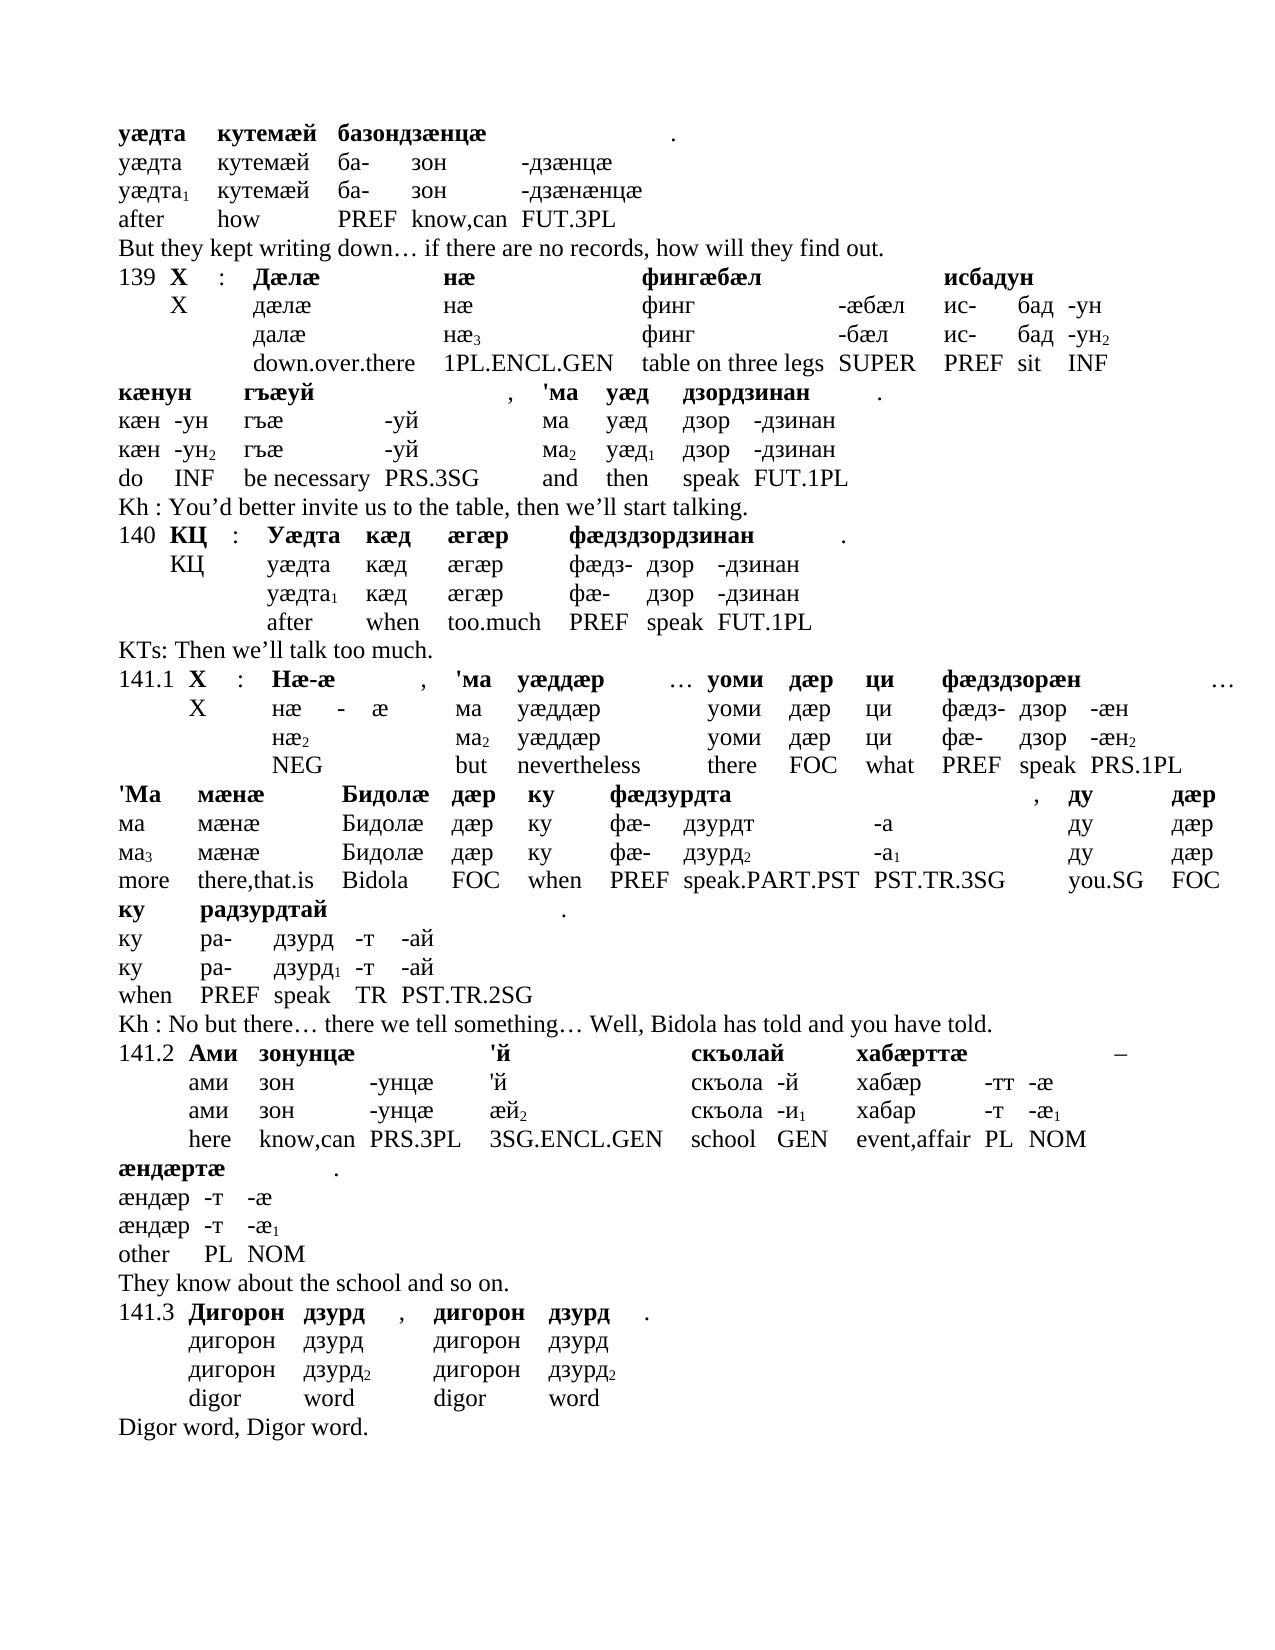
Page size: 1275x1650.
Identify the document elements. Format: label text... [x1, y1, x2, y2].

text уæд1 [606, 434, 655, 463]
text GEN [777, 1124, 828, 1153]
text фæ- [569, 578, 633, 607]
text , [507, 377, 528, 406]
text нæ [443, 262, 628, 291]
text уæд [606, 406, 655, 434]
text æй2 [489, 1096, 663, 1124]
text Бидолæ [342, 837, 424, 866]
text TR [355, 981, 387, 1009]
text уæдта [267, 549, 338, 578]
text more [118, 866, 169, 894]
text дзор [683, 406, 740, 434]
text фæдздзорæн [942, 664, 1196, 693]
text Х [169, 291, 191, 319]
text æ [372, 693, 393, 722]
text Kh : You’d better invite us to the table, then we’ll start talking. [118, 492, 1249, 521]
text speak [683, 463, 740, 492]
text нæ [272, 693, 323, 722]
text дигорон [433, 1354, 521, 1383]
text кæн [118, 406, 160, 434]
text уæддæр [517, 664, 654, 693]
text table on three legs [642, 348, 824, 377]
text 1PL.ENCL.GEN [443, 348, 614, 377]
text know,can [259, 1124, 356, 1153]
text speak [647, 607, 704, 636]
text speak [274, 981, 341, 1009]
text 'й [489, 1038, 677, 1067]
text PRS.3PL [369, 1124, 462, 1153]
text FUT.3PL [521, 204, 642, 233]
text -уй [384, 406, 479, 434]
text , [420, 664, 441, 693]
text -ун [174, 406, 216, 434]
text дзор [683, 434, 740, 463]
text -æ [1028, 1067, 1087, 1096]
text after [267, 607, 338, 636]
text -дзæнæнцæ [521, 176, 642, 204]
text ис- [944, 291, 1003, 319]
text PREF [569, 607, 633, 636]
text do [118, 463, 160, 492]
text KTs: Then we’ll talk too much. [118, 636, 1249, 664]
text ку [118, 894, 186, 923]
text – [1114, 1038, 1135, 1067]
text -æн [1090, 693, 1183, 722]
text and [542, 463, 578, 492]
text ци [865, 722, 914, 751]
text -ай [401, 952, 533, 981]
text кæнун [118, 377, 230, 406]
text уæд [606, 377, 669, 406]
text уоми [707, 664, 775, 693]
text базондзæнцæ [337, 118, 656, 147]
text -дзинан [753, 406, 849, 434]
text . [333, 1153, 354, 1182]
text дæлæ [253, 291, 416, 319]
text -ун2 [174, 434, 216, 463]
text but [455, 751, 489, 779]
text КЦ [169, 549, 204, 578]
text 141.1 [118, 664, 174, 693]
text дигорон [188, 1354, 276, 1383]
text 'ма [455, 664, 503, 693]
text хабæрттæ [856, 1038, 1101, 1067]
text , [1033, 779, 1054, 808]
text Бидолæ [342, 779, 438, 808]
text ду [1068, 808, 1144, 837]
text -и1 [777, 1096, 828, 1124]
text ра- [200, 923, 260, 952]
text ба- [337, 176, 397, 204]
text -дзæнцæ [521, 147, 642, 176]
text ку [528, 837, 582, 866]
text Дæлæ [253, 262, 429, 291]
text … [1210, 664, 1235, 693]
text скъола [691, 1067, 763, 1096]
text бад [1017, 291, 1054, 319]
text ку [118, 923, 172, 952]
text дзурд [303, 1297, 385, 1326]
text INF [174, 463, 216, 492]
text 141.3 [118, 1297, 174, 1326]
text PREF [609, 866, 669, 894]
text -æ1 [1028, 1096, 1087, 1124]
text PL [204, 1239, 233, 1268]
text фæдзурдта [609, 779, 1019, 808]
text . [644, 1297, 665, 1326]
text ду [1068, 779, 1158, 808]
text PL [984, 1124, 1014, 1153]
text Bidola [342, 866, 424, 894]
text Kh : No but there… there we tell something… Well, Bidola has told and you have told. [118, 1009, 1249, 1038]
text how [217, 204, 310, 233]
text хабæр [856, 1067, 971, 1096]
text Digor word, Digor word. [118, 1412, 1249, 1441]
text уоми [707, 693, 761, 722]
text дигорон [188, 1326, 276, 1354]
text there [707, 751, 761, 779]
text уоми [707, 722, 761, 751]
text кæд [366, 578, 420, 607]
text -æ [247, 1182, 305, 1211]
text -а [873, 808, 1006, 837]
text дæр [1171, 779, 1234, 808]
text фæ- [609, 837, 669, 866]
text -й [777, 1067, 828, 1096]
text -тт [984, 1067, 1014, 1096]
text speak [1019, 751, 1076, 779]
text зон [411, 176, 507, 204]
text нæ [443, 291, 614, 319]
text -унцæ [369, 1067, 462, 1096]
text -т [204, 1182, 233, 1211]
text ами [188, 1096, 231, 1124]
text æгæр [447, 549, 541, 578]
text фингæбæл [642, 262, 930, 291]
text дзор [647, 578, 704, 607]
text æндæр [118, 1182, 190, 1211]
text down.over.there [253, 348, 416, 377]
text дзурд2 [303, 1354, 371, 1383]
text FUT.1PL [717, 607, 813, 636]
text дзор [1019, 722, 1076, 751]
text уæдта [118, 118, 203, 147]
text other [118, 1239, 190, 1268]
text ма [455, 693, 489, 722]
text SUPER [838, 348, 916, 377]
text æгæр [447, 521, 555, 549]
text They know about the school and so on. [118, 1268, 1249, 1297]
text 'й [489, 1067, 663, 1096]
text digor [188, 1383, 276, 1412]
text кæд [366, 549, 420, 578]
text финг [642, 291, 824, 319]
text NOM [1028, 1124, 1087, 1153]
text ма2 [455, 722, 489, 751]
text дзурд1 [274, 952, 341, 981]
text дзурд [548, 1326, 616, 1354]
text -ун [1068, 291, 1109, 319]
text ку [118, 952, 172, 981]
text here [188, 1124, 231, 1153]
text FOC [789, 751, 838, 779]
text Уæдта [267, 521, 352, 549]
text event,affair [856, 1124, 971, 1153]
text ма [542, 406, 578, 434]
text -дзинан [753, 434, 849, 463]
text school [691, 1124, 763, 1153]
text : [218, 262, 239, 291]
text уæддæр [517, 722, 641, 751]
text фæдз- [942, 693, 1006, 722]
text : [232, 521, 253, 549]
text ма [118, 808, 169, 837]
text дзурд [303, 1326, 371, 1354]
text дæр [789, 693, 838, 722]
text дзурдт [683, 808, 860, 837]
text -уй [384, 434, 479, 463]
text Ами [188, 1038, 245, 1067]
text -æн2 [1090, 722, 1183, 751]
text when [366, 607, 420, 636]
text Х [188, 664, 223, 693]
text уæдта1 [118, 176, 189, 204]
text дзурд [274, 923, 341, 952]
text дæр [789, 722, 838, 751]
text исбадун [944, 262, 1123, 291]
text зонунцæ [259, 1038, 476, 1067]
text when [528, 866, 582, 894]
text кутемæй [217, 176, 310, 204]
text PREF [944, 348, 1003, 377]
text дзурд2 [683, 837, 860, 866]
text дæр [1171, 837, 1220, 866]
text PRS.3SG [384, 463, 479, 492]
text дзурд2 [548, 1354, 616, 1383]
text then [606, 463, 655, 492]
text 139 [118, 262, 156, 291]
text дæр [451, 837, 500, 866]
text дигорон [433, 1326, 521, 1354]
text ба- [337, 147, 397, 176]
text дзор [1019, 693, 1076, 722]
text digor [433, 1383, 521, 1412]
text зон [411, 147, 507, 176]
text -т [984, 1096, 1014, 1124]
text мæнæ [197, 808, 314, 837]
text гъæуй [243, 377, 493, 406]
text PST.TR.3SG [873, 866, 1006, 894]
text PST.TR.2SG [401, 981, 533, 1009]
text sit [1017, 348, 1054, 377]
text ци [865, 693, 914, 722]
text радзурдтай [200, 894, 547, 923]
text мæнæ [197, 837, 314, 866]
text æгæр [447, 578, 541, 607]
text ку [528, 779, 596, 808]
text ду [1068, 837, 1144, 866]
text кутемæй [217, 147, 310, 176]
text ма2 [542, 434, 578, 463]
text ами [188, 1067, 231, 1096]
text фæ- [609, 808, 669, 837]
text кутемæй [217, 118, 323, 147]
text Бидолæ [342, 808, 424, 837]
text PRS.1PL [1090, 751, 1183, 779]
text гъæ [243, 406, 371, 434]
text дзордзинан [683, 377, 863, 406]
text , [398, 1297, 419, 1326]
text -ай [401, 923, 533, 952]
text финг [642, 319, 824, 348]
text 'ма [542, 377, 592, 406]
text But they kept writing down… if there are no records, how will they find out. [118, 233, 1249, 262]
text -т [355, 923, 387, 952]
text дзор [647, 549, 704, 578]
text фæдздзордзинан [569, 521, 827, 549]
text ис- [944, 319, 1003, 348]
text NEG [272, 751, 323, 779]
text there,that.is [197, 866, 314, 894]
text нæ3 [443, 319, 614, 348]
text 140 [118, 521, 156, 549]
text æндæр [118, 1211, 190, 1239]
text кæд [366, 521, 434, 549]
text скъолай [691, 1038, 842, 1067]
text Дигорон [188, 1297, 289, 1326]
text дзурд [548, 1297, 630, 1326]
text FOC [451, 866, 500, 894]
text ку [528, 808, 582, 837]
text дæр [451, 808, 500, 837]
text гъæ [243, 434, 371, 463]
text know,can [411, 204, 507, 233]
text when [118, 981, 172, 1009]
text word [548, 1383, 616, 1412]
text you.SG [1068, 866, 1144, 894]
text 'Ма [118, 779, 183, 808]
text speak.PART.PST [683, 866, 860, 894]
text PREF [942, 751, 1006, 779]
text далæ [253, 319, 416, 348]
text ра- [200, 952, 260, 981]
text мæнæ [197, 779, 328, 808]
text . [840, 521, 861, 549]
text NOM [247, 1239, 305, 1268]
text ци [865, 664, 928, 693]
text : [237, 664, 258, 693]
text PREF [200, 981, 260, 1009]
text дæр [1171, 808, 1220, 837]
text ма3 [118, 837, 169, 866]
text нæ2 [272, 722, 323, 751]
text FOC [1171, 866, 1220, 894]
text -æ1 [247, 1211, 305, 1239]
text фæдз- [569, 549, 633, 578]
text уæддæр [517, 693, 641, 722]
text too.much [447, 607, 541, 636]
text дигорон [433, 1297, 534, 1326]
text -а1 [873, 837, 1006, 866]
text уæдта [118, 147, 189, 176]
text nevertheless [517, 751, 641, 779]
text -т [204, 1211, 233, 1239]
text PREF [337, 204, 397, 233]
text æндæртæ [118, 1153, 319, 1182]
text уæдта1 [267, 578, 338, 607]
text … [668, 664, 693, 693]
text -ун2 [1068, 319, 1109, 348]
text -унцæ [369, 1096, 462, 1124]
text зон [259, 1096, 356, 1124]
text Нæ-æ [272, 664, 407, 693]
text -дзинан [717, 549, 813, 578]
text -æбæл [838, 291, 916, 319]
text -т [355, 952, 387, 981]
text . [876, 377, 897, 406]
text 3SG.ENCL.GEN [489, 1124, 663, 1153]
text after [118, 204, 189, 233]
text дæр [451, 779, 514, 808]
text -дзинан [717, 578, 813, 607]
text be necessary [243, 463, 371, 492]
text 141.2 [118, 1038, 174, 1067]
text - [337, 693, 358, 722]
text . [670, 118, 691, 147]
text -бæл [838, 319, 916, 348]
text фæ- [942, 722, 1006, 751]
text INF [1068, 348, 1109, 377]
text кæн [118, 434, 160, 463]
text Х [188, 693, 209, 722]
text бад [1017, 319, 1054, 348]
text . [561, 894, 582, 923]
text FUT.1PL [753, 463, 849, 492]
text дæр [789, 664, 852, 693]
text word [303, 1383, 371, 1412]
text хабар [856, 1096, 971, 1124]
text Х [169, 262, 204, 291]
text скъола [691, 1096, 763, 1124]
text КЦ [169, 521, 218, 549]
text what [865, 751, 914, 779]
text зон [259, 1067, 356, 1096]
